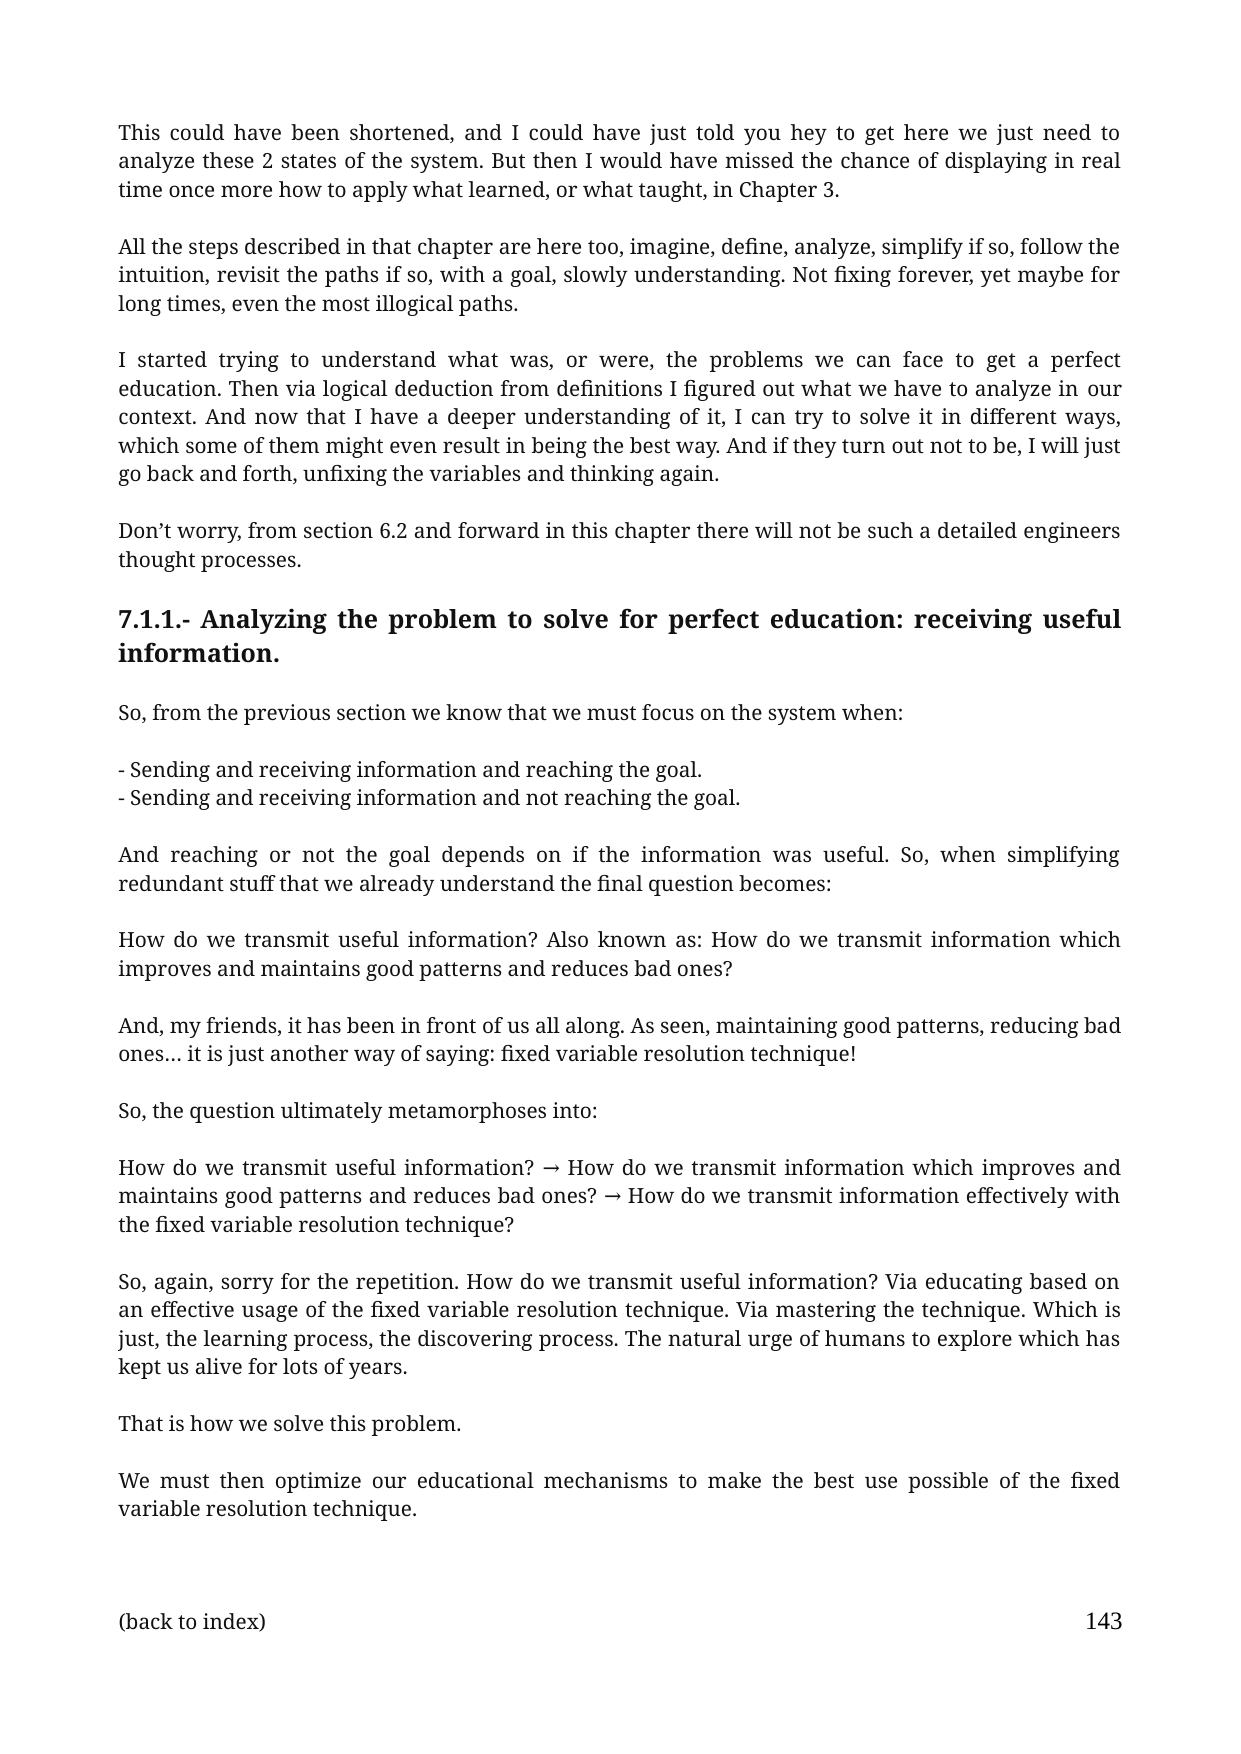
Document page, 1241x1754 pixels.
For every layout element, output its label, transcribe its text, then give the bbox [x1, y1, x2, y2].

text I started trying to understand what was, or were, the problems we can face to get a perfect education. Then via logical deduction from definitions I figured out what we have to analyze in our context. And now that I have a deeper understanding of it, I can try to solve it in different ways, which some of them might even result in being the best way. And if they turn out not to be, I will just go back and forth, unfixing the variables and thinking again. [118, 346, 1122, 488]
text That is how we solve this problem. [118, 1409, 1122, 1437]
text This could have been shortened, and I could have just told you hey to get here we just need to analyze these 2 states of the system. But then I would have missed the chance of displaying in real time once more how to apply what learned, or what taught, in Chapter 3. [118, 118, 1122, 203]
text So, again, sorry for the repetition. How do we transmit useful information? Via educating based on an effective usage of the fixed variable resolution technique. Via mastering the technique. Which is just, the learning process, the discovering process. The natural urge of humans to explore which has kept us alive for lots of years. [118, 1267, 1122, 1381]
text 7.1.1.- Analyzing the problem to solve for perfect education: receiving useful information. [118, 602, 1122, 670]
text How do we transmit useful information? → How do we transmit information which improves and maintains good patterns and reduces bad ones? → How do we transmit information effectively with the fixed variable resolution technique? [118, 1153, 1122, 1238]
text And reaching or not the goal depends on if the information was useful. So, when simplifying redundant stuff that we already understand the final question becomes: [118, 840, 1122, 897]
text How do we transmit useful information? Also known as: How do we transmit information which improves and maintains good patterns and reduces bad ones? [118, 926, 1122, 982]
text And, my friends, it has been in front of us all along. As seen, maintaining good patterns, reducing bad ones… it is just another way of saying: fixed variable resolution technique! [118, 1011, 1122, 1068]
text - Sending and receiving information and not reaching the goal. [118, 783, 1122, 812]
text So, the question ultimately metamorphoses into: [118, 1096, 1122, 1125]
text All the steps described in that chapter are here too, imagine, define, analyze, simplify if so, follow the intuition, revisit the paths if so, with a goal, slowly understanding. Not fixing forever, yet maybe for long times, even the most illogical paths. [118, 232, 1122, 317]
text So, from the previous section we know that we must focus on the system when: [118, 698, 1122, 727]
text Don’t worry, from section 6.2 and forward in this chapter there will not be such a detailed engineers thought processes. [118, 516, 1122, 573]
text We must then optimize our educational mechanisms to make the best use possible of the fixed variable resolution technique. [118, 1466, 1122, 1523]
text - Sending and receiving information and reaching the goal. [118, 755, 1122, 783]
